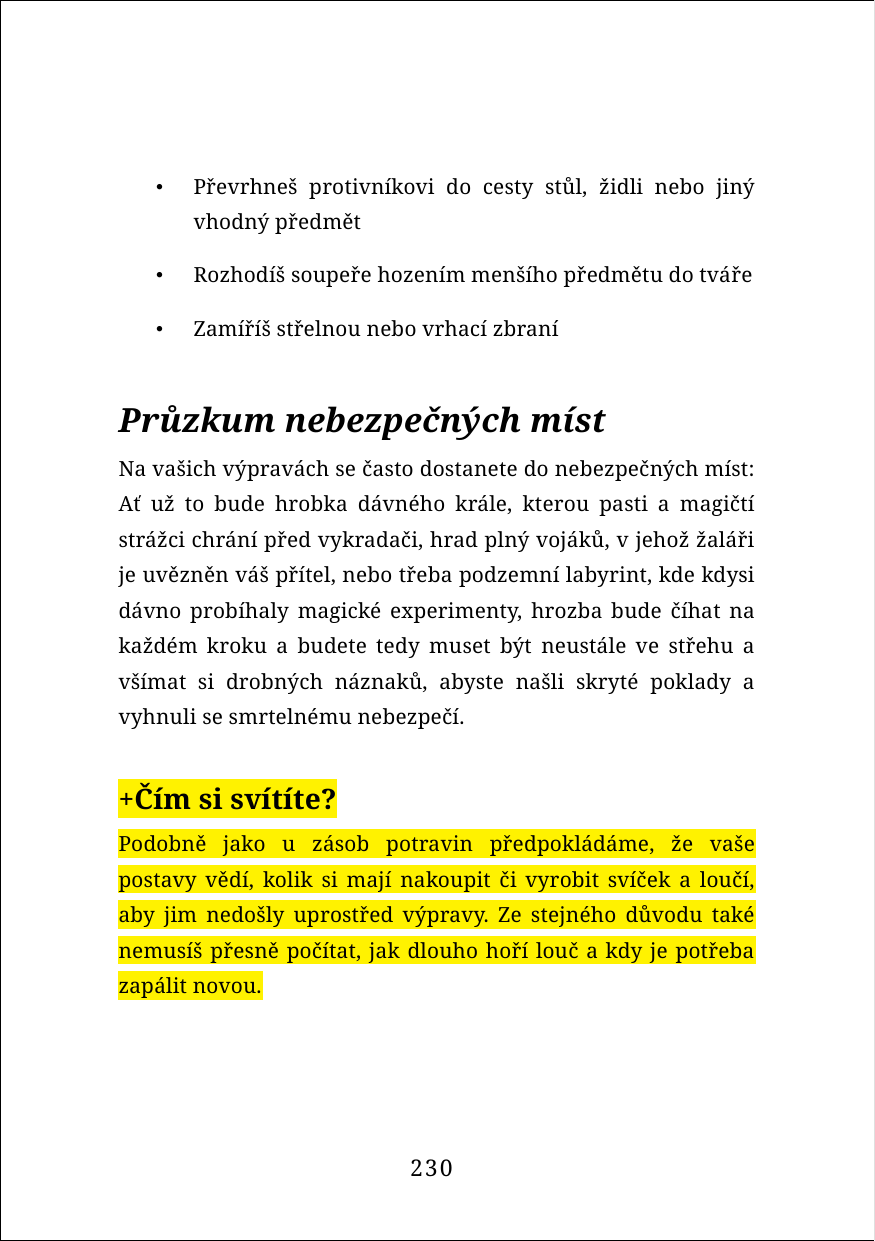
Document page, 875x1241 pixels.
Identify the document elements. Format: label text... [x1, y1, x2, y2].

subtitle +Čím si svítíte? [118, 779, 756, 818]
list Zamíříš střelnou nebo vrhací zbraní [156, 314, 756, 342]
subtitle Průzkum nebezpečných míst [118, 397, 756, 442]
text Na vašich výpravách se často dostanete do nebezpečných míst: Ať už to bude hrobka dávného krále, kterou pasti a magičtí strážci chrání před vykradači, hrad plný vojáků, v jehož žaláři je uvězněn váš přítel, nebo třeba podzemní labyrint, kde kdysi dávno probíhaly magické experimenty, hrozba bude číhat na každém kroku a budete tedy muset být neustále ve střehu a všímat si drobných náznaků, abyste našli skryté poklady a vyhnuli se smrtelnému nebezpečí. [118, 454, 756, 731]
list Převrhneš protivníkovi do cesty stůl, židli nebo jiný vhodný předmět [156, 172, 756, 236]
list Rozhodíš soupeře hozením menšího předmětu do tváře [156, 261, 756, 289]
text Podobně jako u zásob potravin předpokládáme, že vaše postavy vědí, kolik si mají nakoupit či vyrobit svíček a loučí, aby jim nedošly uprostřed výpravy. Ze stejného důvodu také nemusíš přesně počítat, jak dlouho hoří louč a kdy je potřeba zapálit novou. [118, 829, 756, 1000]
